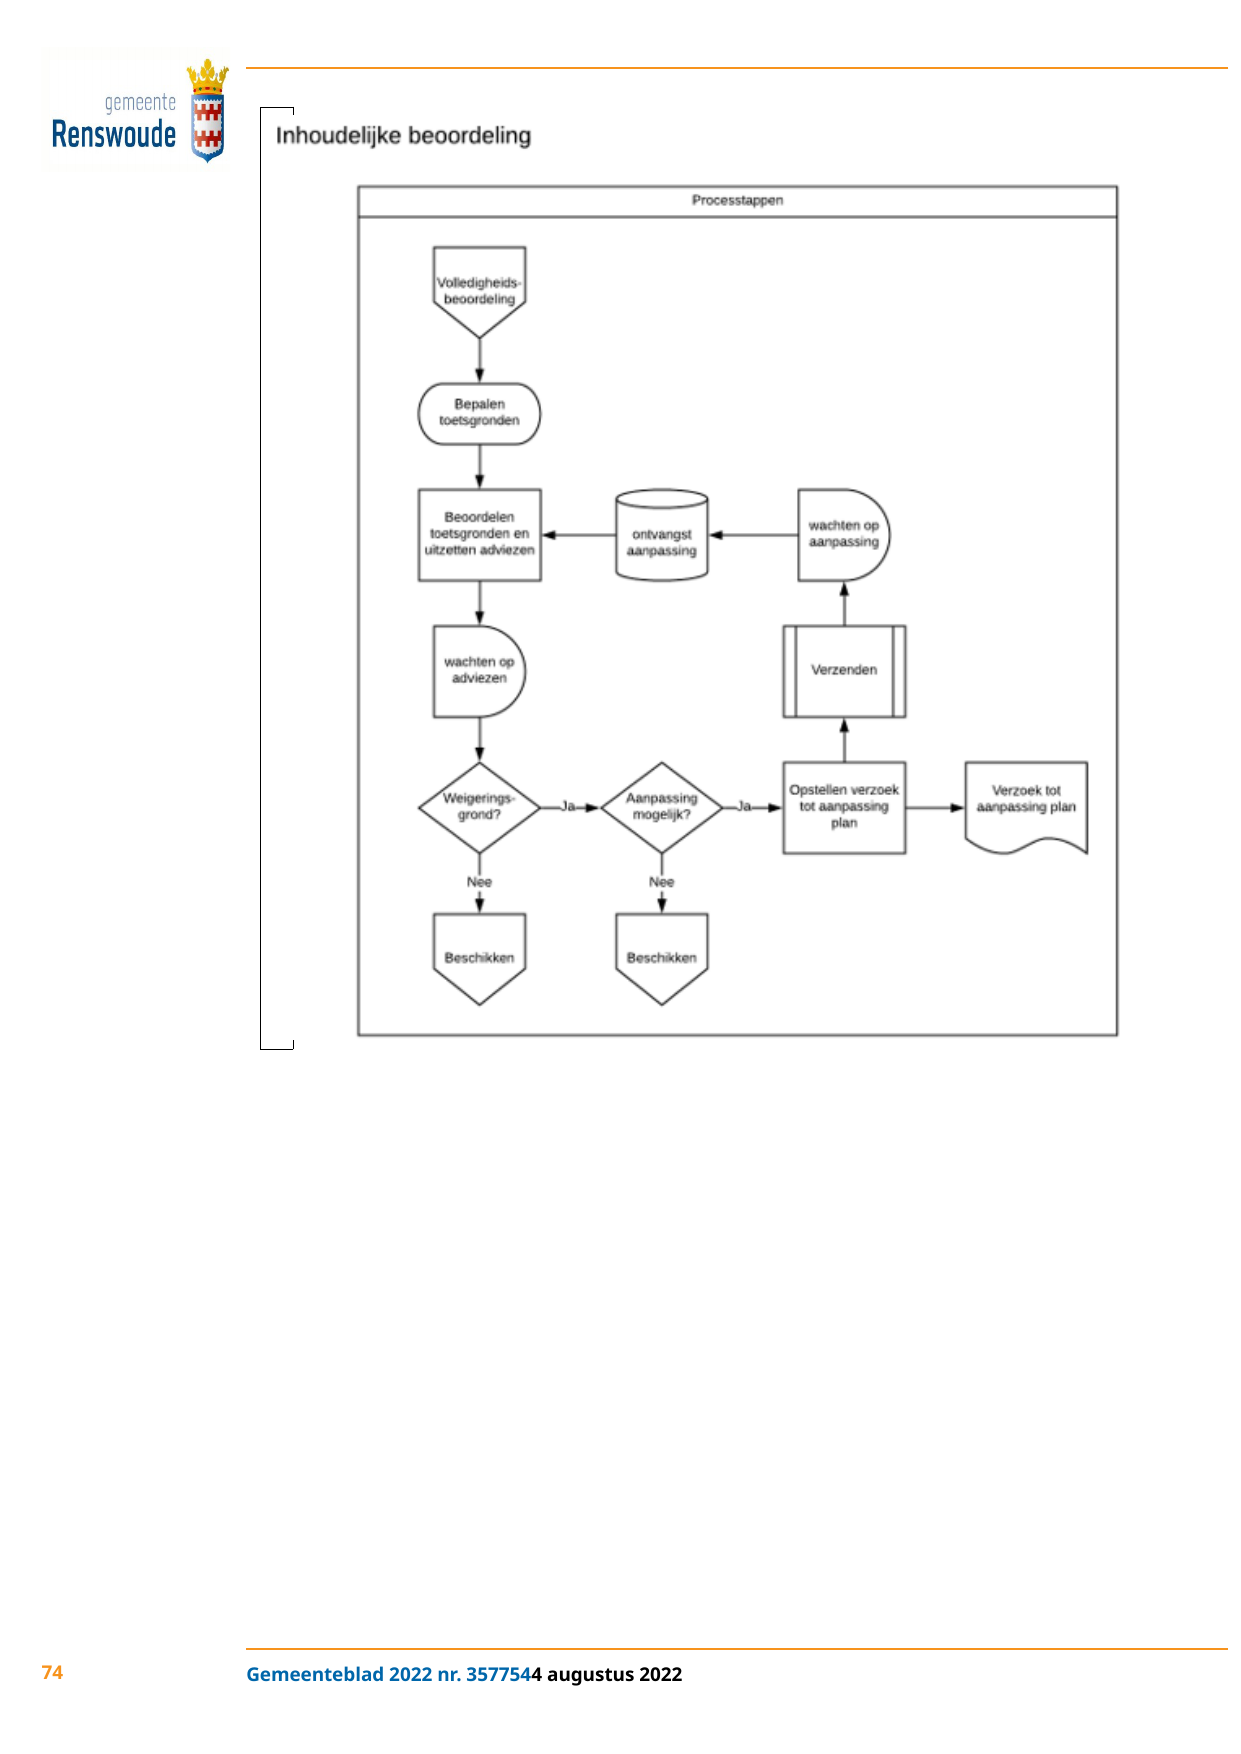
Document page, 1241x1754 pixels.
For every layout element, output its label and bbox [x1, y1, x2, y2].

picture [41, 47, 231, 172]
picture [268, 115, 1125, 1040]
